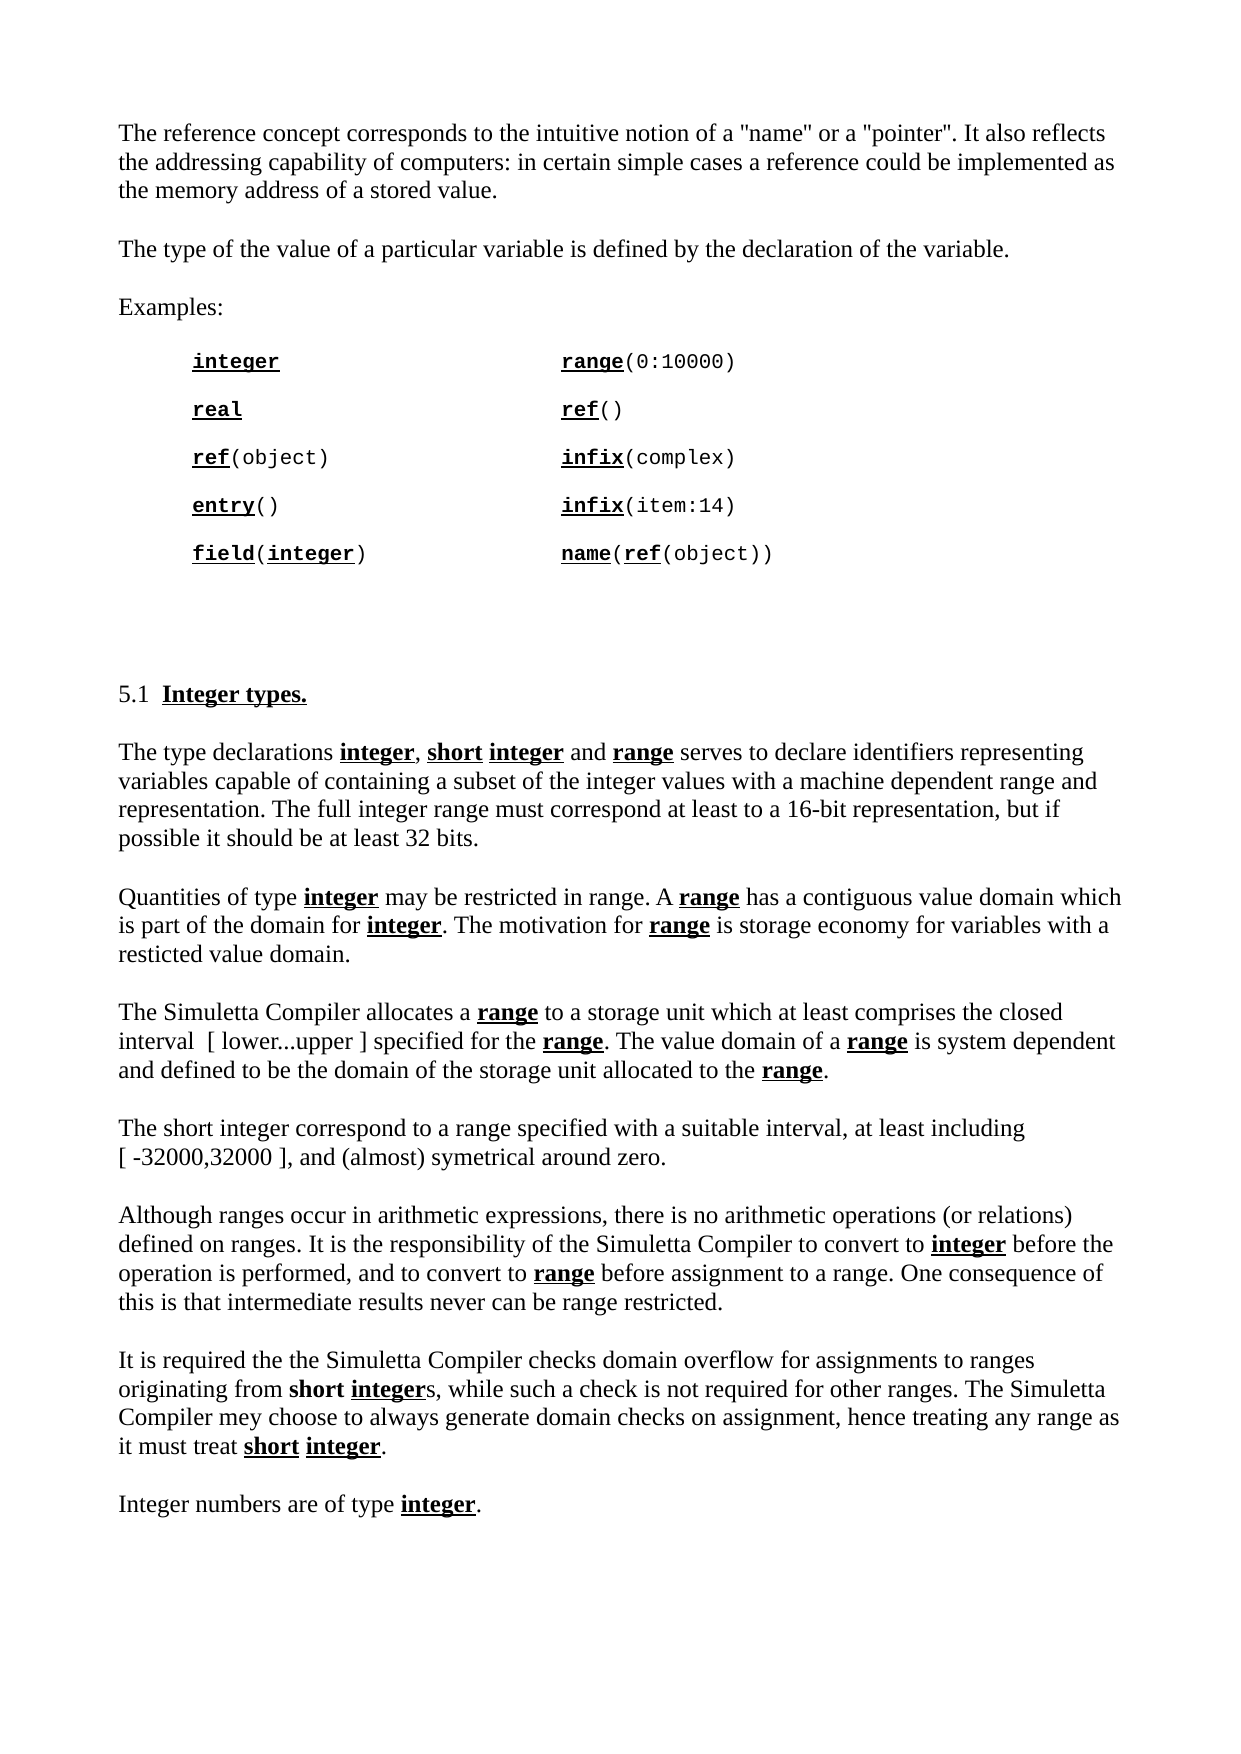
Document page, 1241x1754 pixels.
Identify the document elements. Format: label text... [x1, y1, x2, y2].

text The type declarations integer, short integer and range serves to declare identifiers representing variables capable of containing a subset of the integer values with a machine dependent range and representation. The full integer range must correspond at least to a 16-bit representation, but if possible it should be at least 32 bits. [118, 737, 1122, 852]
text field(integer) name(ref(object)) [118, 543, 1122, 567]
text ref(object) infix(complex) [118, 447, 1122, 471]
text entry() infix(item:14) [118, 495, 1122, 519]
text The reference concept corresponds to the intuitive notion of a ''name'' or a ''pointer''. It also reflects the addressing capability of computers: in certain simple cases a reference could be implemented as the memory address of a stored value. [118, 118, 1122, 204]
text Examples: [118, 292, 1122, 321]
text real ref() [118, 399, 1122, 422]
text Although ranges occur in arithmetic expressions, there is no arithmetic operations (or relations) defined on ranges. It is the responsibility of the Simuletta Compiler to convert to integer before the operation is performed, and to convert to range before assignment to a range. One consequence of this is that intermediate results never can be range restricted. [118, 1200, 1122, 1315]
text integer range(0:10000) [118, 351, 1122, 374]
text 5.1 Integer types. [118, 679, 1122, 707]
text Quantities of type integer may be restricted in range. A range has a contiguous value domain which is part of the domain for integer. The motivation for range is storage economy for variables with a resticted value domain. [118, 882, 1122, 968]
text Integer numbers are of type integer. [118, 1489, 1122, 1518]
text The type of the value of a particular variable is defined by the declaration of the variable. [118, 234, 1122, 263]
text The short integer correspond to a range specified with a suitable interval, at least including [ -32000,32000 ], and (almost) symetrical around zero. [118, 1113, 1122, 1171]
text The Simuletta Compiler allocates a range to a storage unit which at least comprises the closed interval [ lower...upper ] specified for the range. The value domain of a range is system dependent and defined to be the domain of the storage unit allocated to the range. [118, 997, 1122, 1084]
text It is required the the Simuletta Compiler checks domain overflow for assignments to ranges originating from short integers, while such a check is not required for other ranges. The Simuletta Compiler mey choose to always generate domain checks on assignment, hence treating any range as it must treat short integer. [118, 1345, 1122, 1460]
